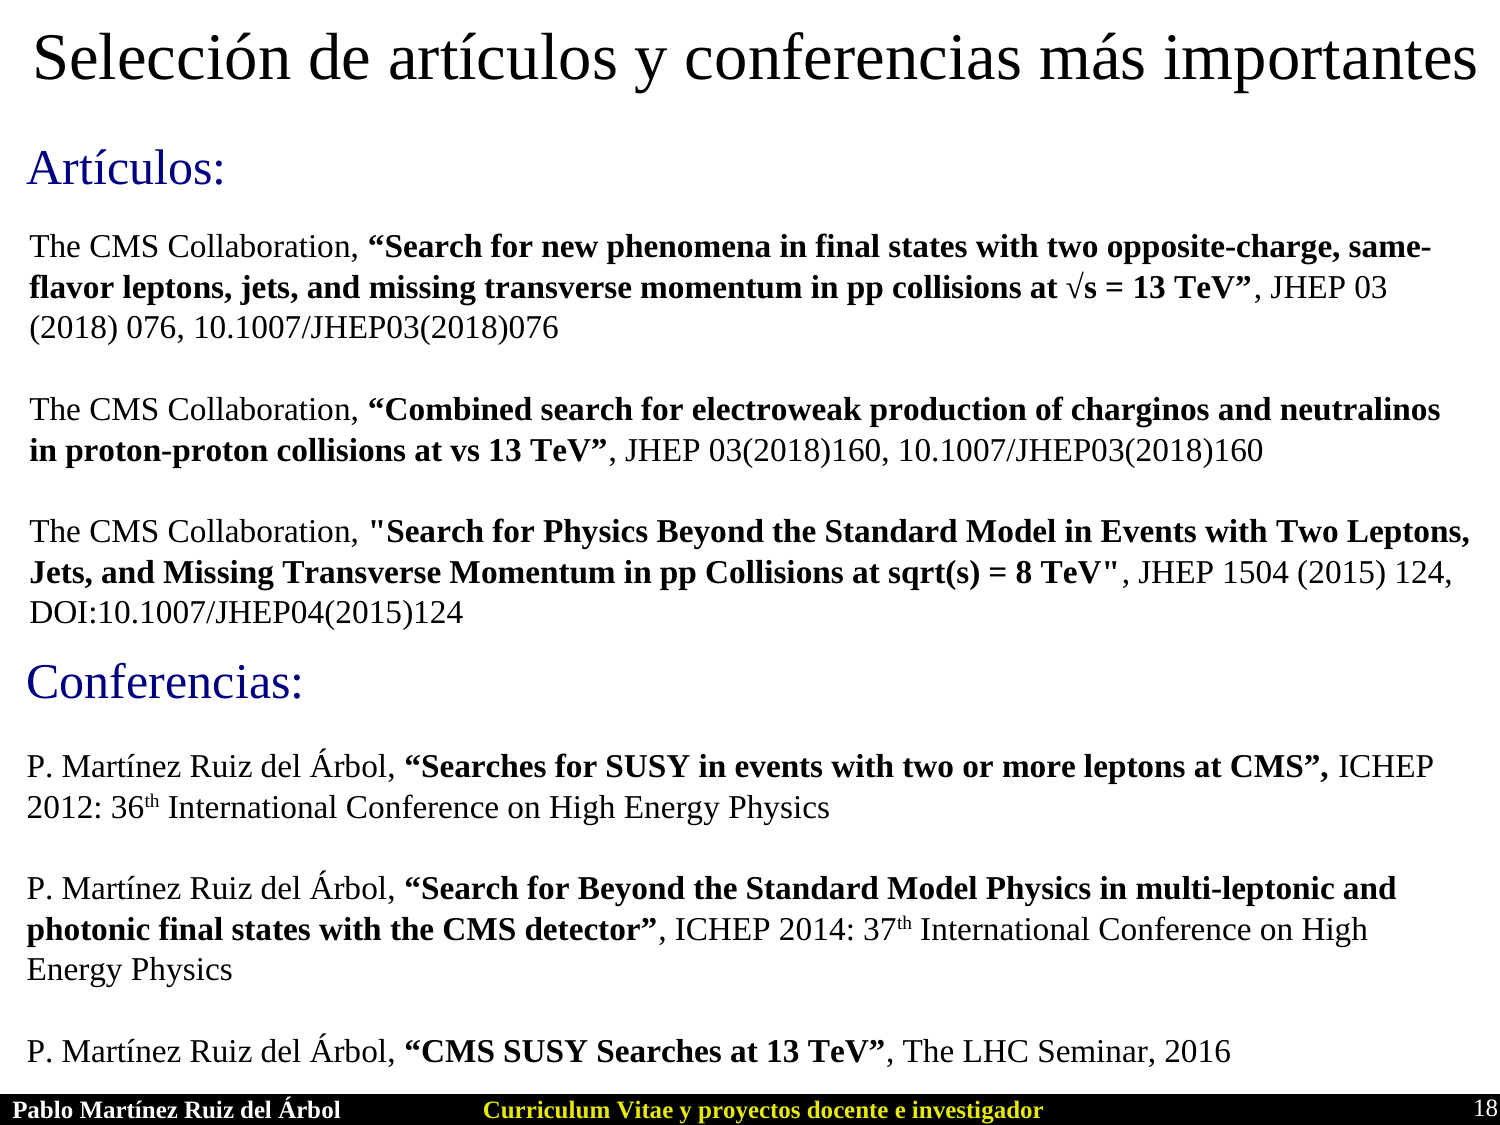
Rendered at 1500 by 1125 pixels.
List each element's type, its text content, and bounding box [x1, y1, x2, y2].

text_box Artículos: [11, 125, 282, 217]
text_box Selección de artículos y conferencias más importantes [4, 3, 1500, 111]
text_box The CMS Collaboration, “Search for new phenomena in final states with two opposite-charge, same-flavor leptons, jets, and missing transverse momentum in pp collisions at √s = 13 TeV”, JHEP 03 (2018) 076, 10.1007/JHEP03(2018)076 The CMS Collaboration, “Combined search for electroweak production of charginos and neutralinos in proton-proton collisions at vs 13 TeV”, JHEP 03(2018)160, 10.1007/JHEP03(2018)160 The CMS Collaboration, "Search for Physics Beyond the Standard Model in Events with Two Leptons, Jets, and Missing Transverse Momentum in pp Collisions at sqrt(s) = 8 TeV", JHEP 1504 (2015) 124, DOI:10.1007/JHEP04(2015)124 [14, 216, 1489, 679]
text_box P. Martínez Ruiz del Árbol, “Searches for SUSY in events with two or more leptons at CMS”, ICHEP 2012: 36th International Conference on High Energy Physics P. Martínez Ruiz del Árbol, “Search for Beyond the Standard Model Physics in multi-leptonic and photonic final states with the CMS detector”, ICHEP 2014: 37th International Conference on High Energy Physics P. Martínez Ruiz del Árbol, “CMS SUSY Searches at 13 TeV”, The LHC Seminar, 2016 [11, 735, 1487, 1087]
text_box Conferencias: [11, 639, 669, 731]
